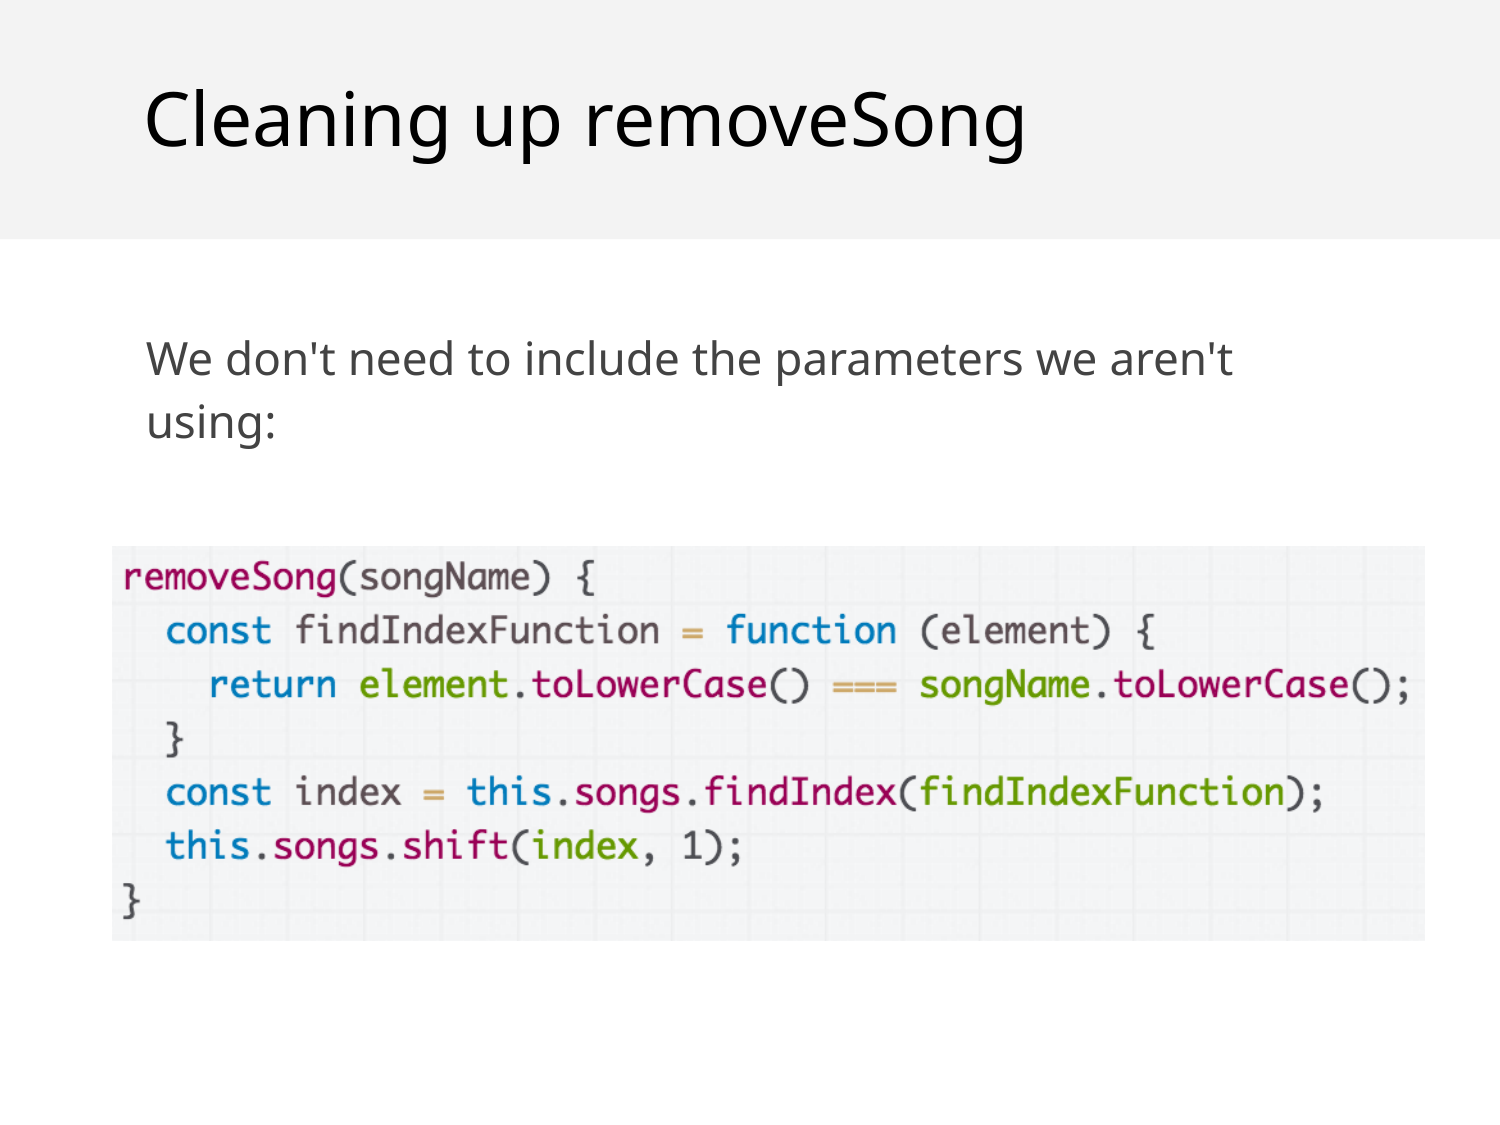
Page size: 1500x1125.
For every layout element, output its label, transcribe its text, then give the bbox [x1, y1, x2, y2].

title Cleaning up removeSong [128, 56, 1372, 183]
list We don't need to include the parameters we aren't using: [130, 261, 1385, 508]
picture [112, 546, 1425, 942]
